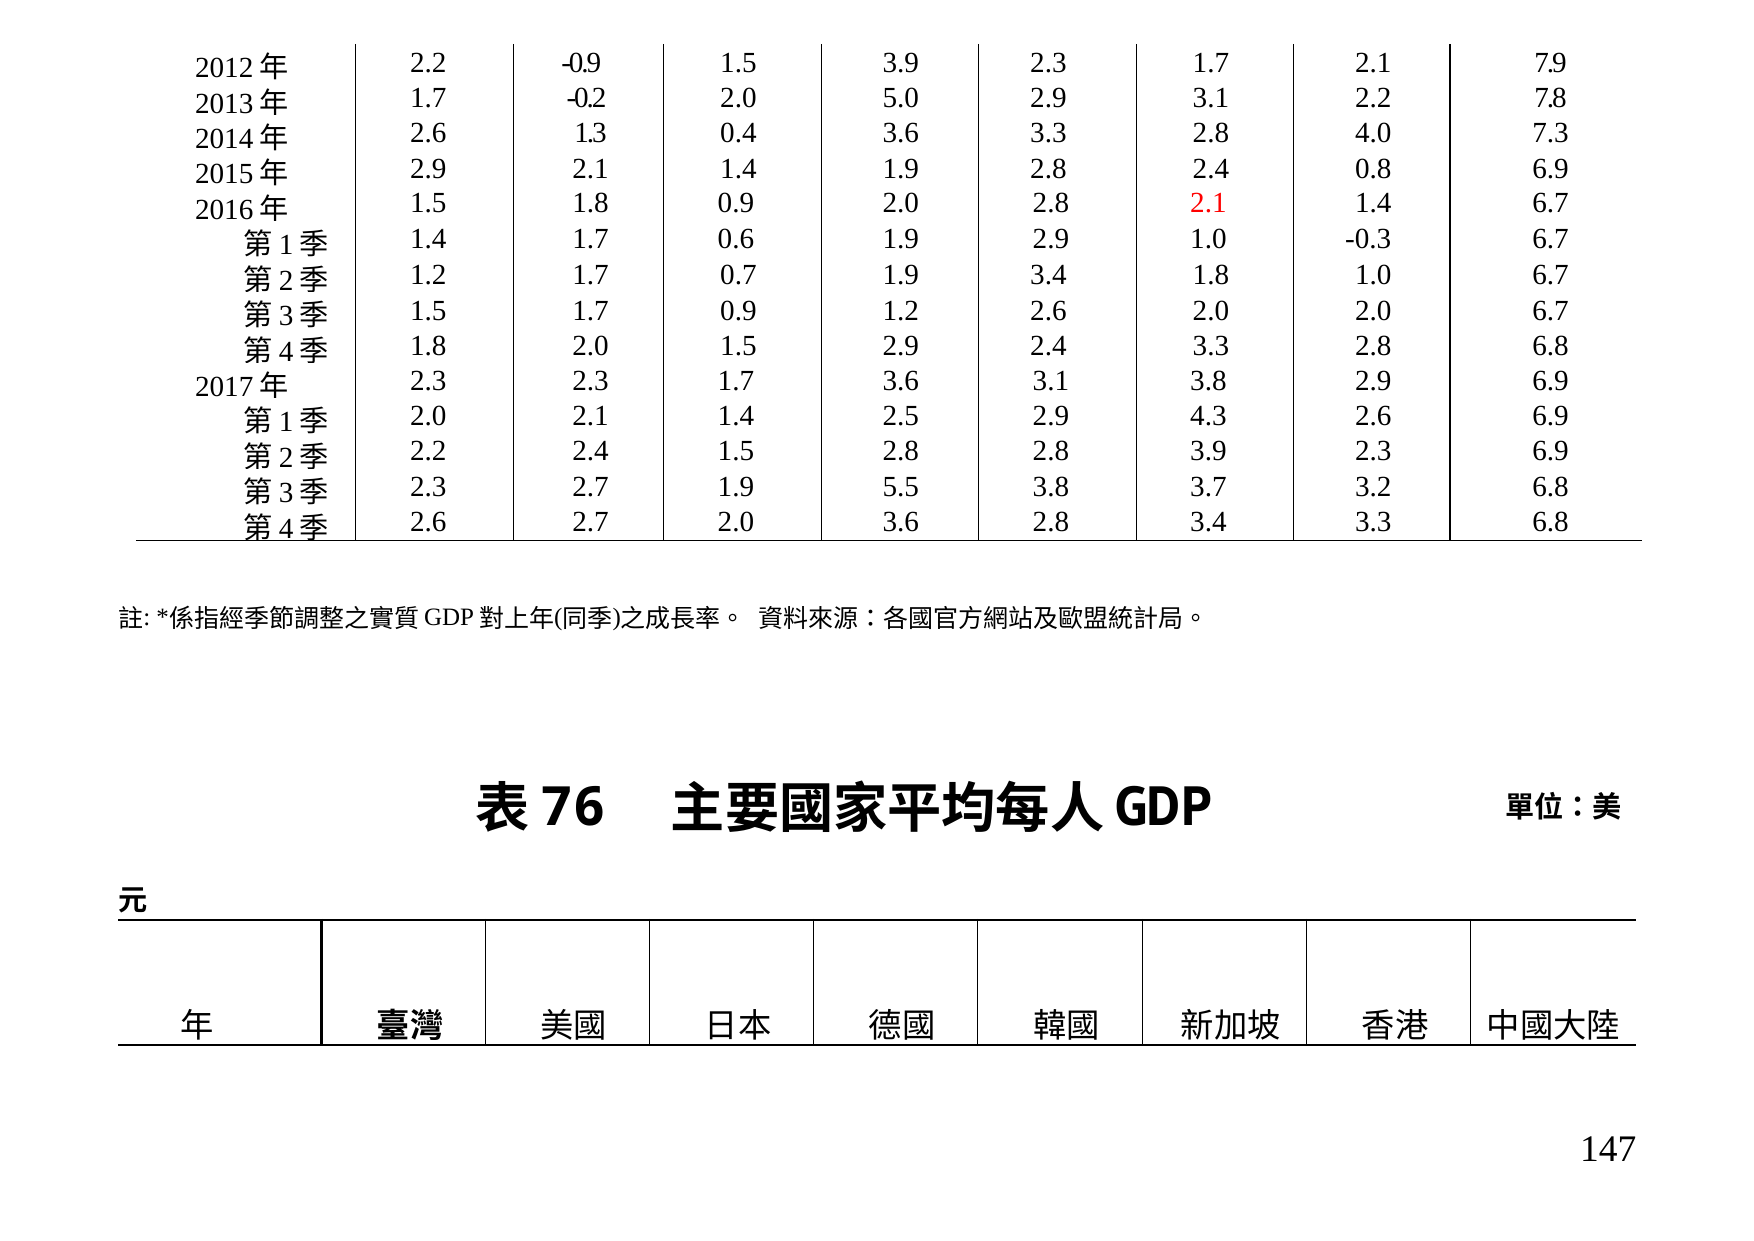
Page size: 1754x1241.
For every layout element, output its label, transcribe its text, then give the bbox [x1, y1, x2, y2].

table_cell 7.3 [1451, 115, 1642, 150]
table_cell 2016年 [136, 186, 355, 221]
table_cell 6.7 [1451, 292, 1642, 327]
table_cell 1.9 [822, 150, 978, 186]
table_cell 3.8 [1137, 363, 1293, 398]
table_cell 2.1 [1137, 186, 1293, 221]
table_cell 1.7 [514, 292, 663, 327]
table_cell 1.5 [356, 186, 513, 221]
table_cell 1.7 [356, 79, 513, 115]
table_cell 2.6 [356, 115, 513, 150]
table_cell 2.2 [356, 434, 513, 469]
table_cell 2.9 [1294, 363, 1449, 398]
table_cell 3.3 [979, 115, 1136, 150]
table_cell 6.9 [1451, 363, 1642, 398]
table_cell 1.0 [1137, 221, 1293, 256]
table_cell 2.3 [356, 363, 513, 398]
table_cell -0.2 [514, 79, 663, 115]
table_cell 3.7 [1137, 469, 1293, 504]
table_cell 1.7 [514, 256, 663, 292]
table_cell 6.8 [1451, 504, 1642, 540]
table_cell 3.3 [1294, 504, 1449, 540]
table_cell 2012年 [136, 44, 355, 79]
table_cell 2.9 [822, 327, 978, 363]
table_cell 1.9 [664, 469, 821, 504]
table_cell 1.7 [1137, 44, 1293, 79]
table_cell 2014年 [136, 115, 355, 150]
table_cell 2.5 [822, 398, 978, 433]
table_cell 2015年 [136, 150, 355, 186]
table_cell 2.9 [979, 221, 1136, 256]
table_cell 2.8 [979, 150, 1136, 186]
table_cell 2.4 [979, 327, 1136, 363]
table_cell 6.8 [1451, 469, 1642, 504]
table_cell 3.8 [979, 469, 1136, 504]
table_cell 1.7 [514, 221, 663, 256]
table_cell 0.9 [664, 292, 821, 327]
table_cell 2.2 [356, 44, 513, 79]
table_cell 4.0 [1294, 115, 1449, 150]
table_cell 2.6 [979, 292, 1136, 327]
table_cell 3.1 [1137, 79, 1293, 115]
table_cell 第2季 [136, 256, 355, 292]
table_cell 6.8 [1451, 327, 1642, 363]
table_cell 1.9 [822, 221, 978, 256]
table_cell 2013年 [136, 79, 355, 115]
table_cell 1.2 [822, 292, 978, 327]
table_cell 2.7 [514, 469, 663, 504]
table_cell 2.2 [1294, 79, 1449, 115]
table_cell 2.6 [1294, 398, 1449, 433]
table_cell 3.4 [979, 256, 1136, 292]
table_cell 1.8 [514, 186, 663, 221]
table_cell 第1季 [136, 398, 355, 433]
table_cell 1.4 [356, 221, 513, 256]
table_cell 7.9 [1451, 44, 1642, 79]
table_cell 5.5 [822, 469, 978, 504]
table_cell 2.8 [979, 504, 1136, 540]
table_cell 3.1 [979, 363, 1136, 398]
table_cell 2.9 [979, 79, 1136, 115]
table_cell 1.2 [356, 256, 513, 292]
table_cell 2.1 [514, 398, 663, 433]
table_cell 2.9 [979, 398, 1136, 433]
subtitle 表76 主要國家平均每人GDP 單位：美元 [118, 731, 1636, 919]
table_cell 0.4 [664, 115, 821, 150]
table_cell 2.3 [979, 44, 1136, 79]
table_cell 3.6 [822, 363, 978, 398]
table_cell 1.5 [664, 434, 821, 469]
table_cell -0.9 [514, 44, 663, 79]
table_cell 2.1 [514, 150, 663, 186]
table_cell 1.9 [822, 256, 978, 292]
table_cell 1.5 [664, 44, 821, 79]
table_cell 第4季 [136, 327, 355, 363]
table_cell 3.9 [1137, 434, 1293, 469]
table_cell 0.7 [664, 256, 821, 292]
table_cell 3.6 [822, 504, 978, 540]
table_header 香港 [1307, 921, 1470, 1044]
table_cell 3.9 [822, 44, 978, 79]
table_cell 6.9 [1451, 150, 1642, 186]
table_cell 0.9 [664, 186, 821, 221]
table_cell 4.3 [1137, 398, 1293, 433]
table_cell 2.0 [664, 79, 821, 115]
table_cell 5.0 [822, 79, 978, 115]
table_cell 1.8 [356, 327, 513, 363]
table_cell 7.8 [1451, 79, 1642, 115]
table_cell 2.0 [514, 327, 663, 363]
table_cell 第1季 [136, 221, 355, 256]
table_cell 6.9 [1451, 434, 1642, 469]
table_cell 6.7 [1451, 221, 1642, 256]
table_cell 2.3 [356, 469, 513, 504]
table_cell 1.0 [1294, 256, 1449, 292]
table_header 臺灣 [323, 921, 485, 1044]
table_header 德國 [814, 921, 977, 1044]
table_cell 1.4 [664, 398, 821, 433]
table_cell 2.8 [1294, 327, 1449, 363]
table_cell 2.0 [664, 504, 821, 540]
table_cell 2.9 [356, 150, 513, 186]
table_cell 1.8 [1137, 256, 1293, 292]
table_cell 3.3 [1137, 327, 1293, 363]
table_cell 3.6 [822, 115, 978, 150]
table_cell 2.0 [1137, 292, 1293, 327]
table_cell 2.8 [822, 434, 978, 469]
table_cell 3.2 [1294, 469, 1449, 504]
table_cell 6.7 [1451, 256, 1642, 292]
table_cell 第3季 [136, 292, 355, 327]
table_cell 1.3 [514, 115, 663, 150]
table_cell 2.7 [514, 504, 663, 540]
table_cell 2.8 [979, 186, 1136, 221]
table_cell 1.5 [356, 292, 513, 327]
table_cell 1.5 [664, 327, 821, 363]
table_cell 2.0 [1294, 292, 1449, 327]
table_cell 2.1 [1294, 44, 1449, 79]
table_header 年 [118, 921, 320, 1044]
table_cell -0.3 [1294, 221, 1449, 256]
table_cell 第3季 [136, 469, 355, 504]
table_header 美國 [486, 921, 649, 1044]
table_cell 1.4 [664, 150, 821, 186]
table_header 新加坡 [1143, 921, 1306, 1044]
text 註: *係指經季節調整之實質GDP對上年(同季)之成長率。 資料來源：各國官方網站及歐盟統計局。 [118, 544, 1636, 669]
table_cell 2.4 [514, 434, 663, 469]
table_cell 2.3 [1294, 434, 1449, 469]
table_cell 2.6 [356, 504, 513, 540]
table_cell 2017年 [136, 363, 355, 398]
table_cell 2.3 [514, 363, 663, 398]
table_cell 第4季 [136, 504, 355, 540]
table_header 韓國 [978, 921, 1142, 1044]
table_cell 0.6 [664, 221, 821, 256]
table_cell 1.4 [1294, 186, 1449, 221]
table_header 日本 [650, 921, 813, 1044]
table_cell 2.8 [1137, 115, 1293, 150]
table_cell 6.7 [1451, 186, 1642, 221]
table_cell 1.7 [664, 363, 821, 398]
table_cell 0.8 [1294, 150, 1449, 186]
table_cell 2.4 [1137, 150, 1293, 186]
table_cell 3.4 [1137, 504, 1293, 540]
table_header 中國大陸 [1471, 921, 1636, 1044]
table_cell 6.9 [1451, 398, 1642, 433]
table_cell 第2季 [136, 434, 355, 469]
table_cell 2.8 [979, 434, 1136, 469]
table_cell 2.0 [356, 398, 513, 433]
table_cell 2.0 [822, 186, 978, 221]
